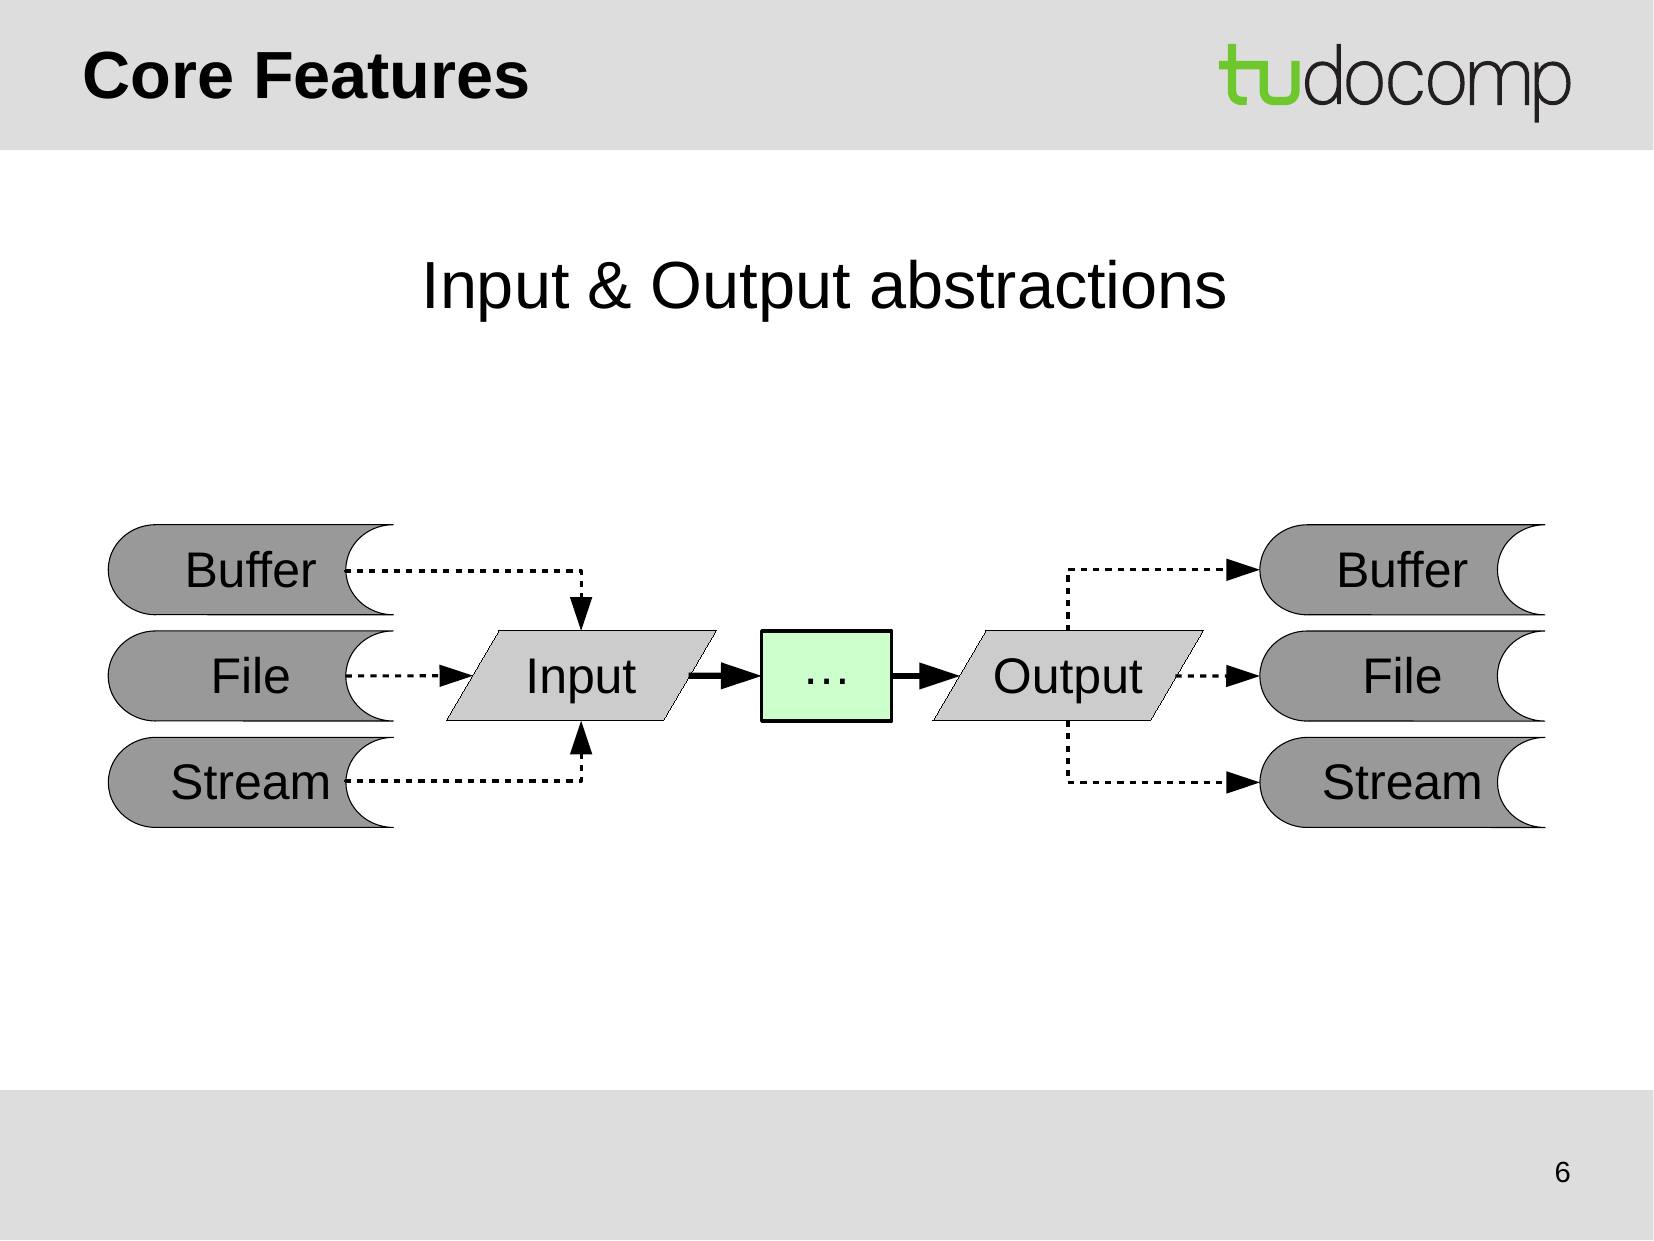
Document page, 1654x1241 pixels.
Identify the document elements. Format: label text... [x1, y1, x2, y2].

text_box … [761, 630, 892, 721]
text_box Buffer [1259, 524, 1545, 615]
text_box Output [932, 630, 1204, 721]
text_box Input [446, 630, 717, 721]
text_box Stream [1259, 737, 1546, 828]
title Core Features [82, 31, 1571, 121]
text_box Buffer [108, 524, 394, 615]
text_box Input & Output abstractions [406, 240, 1247, 331]
text_box File [1259, 631, 1545, 722]
text_box File [108, 630, 394, 722]
text_box Stream [108, 737, 394, 828]
